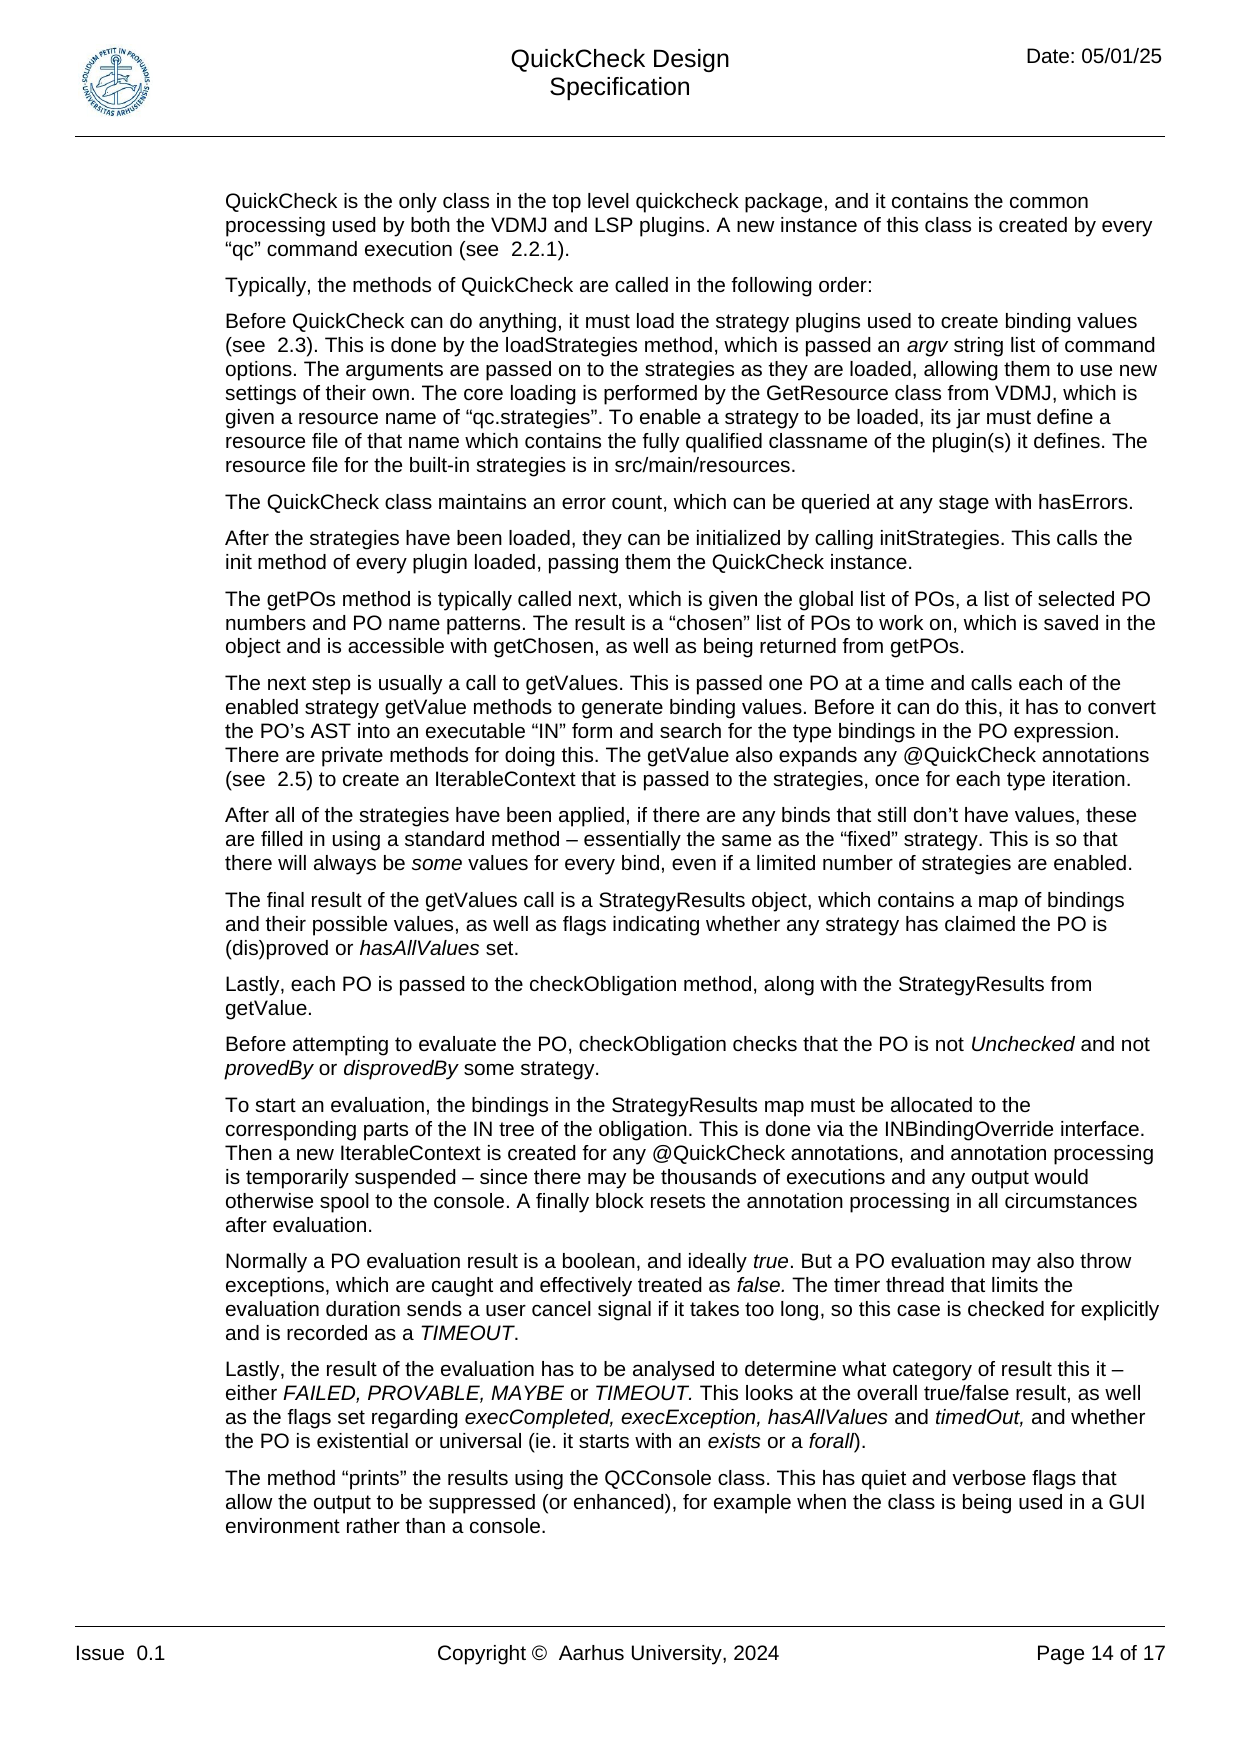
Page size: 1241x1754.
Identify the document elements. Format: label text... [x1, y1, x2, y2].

text The method “prints” the results using the QCConsole class. This has quiet and verbose flags that allow the output to be suppressed (or enhanced), for example when the class is being used in a GUI environment rather than a console. [225, 1466, 1165, 1538]
picture [78, 44, 153, 120]
text The getPOs method is typically called next, which is given the global list of POs, a list of selected PO numbers and PO name patterns. The result is a “chosen” list of POs to work on, which is saved in the object and is accessible with getChosen, as well as being returned from getPOs. [225, 587, 1165, 659]
text After all of the strategies have been applied, if there are any binds that still don’t have values, these are filled in using a standard method – essentially the same as the “fixed” strategy. This is so that there will always be some values for every bind, even if a limited number of strategies are enabled. [225, 803, 1165, 875]
text Typically, the methods of QuickCheck are called in the following order: [225, 273, 1165, 297]
text The QuickCheck class maintains an error count, which can be queried at any stage with hasErrors. [225, 490, 1165, 514]
text To start an evaluation, the bindings in the StrategyResults map must be allocated to the corresponding parts of the IN tree of the obligation. This is done via the INBindingOverride interface. Then a new IterableContext is created for any @QuickCheck annotations, and annotation processing is temporarily suspended – since there may be thousands of executions and any output would otherwise spool to the console. A finally block resets the annotation processing in all circumstances after evaluation. [225, 1093, 1165, 1237]
text Lastly, each PO is passed to the checkObligation method, along with the StrategyResults from getValue. [225, 972, 1165, 1020]
text The next step is usually a call to getValues. This is passed one PO at a time and calls each of the enabled strategy getValue methods to generate binding values. Before it can do this, it has to convert the PO’s AST into an executable “IN” form and search for the type bindings in the PO expression. There are private methods for doing this. The getValue also expands any @QuickCheck annotations (see 2.5) to create an IterableContext that is passed to the strategies, once for each type iteration. [225, 671, 1165, 791]
text The final result of the getValues call is a StrategyResults object, which contains a map of bindings and their possible values, as well as flags indicating whether any strategy has claimed the PO is (dis)proved or hasAllValues set. [225, 888, 1165, 960]
text Lastly, the result of the evaluation has to be analysed to determine what category of result this it – either FAILED, PROVABLE, MAYBE or TIMEOUT. This looks at the overall true/false result, as well as the flags set regarding execCompleted, execException, hasAllValues and timedOut, and whether the PO is existential or universal (ie. it starts with an exists or a forall). [225, 1358, 1165, 1453]
text Before attempting to evaluate the PO, checkObligation checks that the PO is not Unchecked and not provedBy or disprovedBy some strategy. [225, 1033, 1165, 1081]
text QuickCheck is the only class in the top level quickcheck package, and it contains the common processing used by both the VDMJ and LSP plugins. A new instance of this class is created by every “qc” command execution (see 2.2.1). [225, 189, 1165, 261]
text After the strategies have been loaded, they can be initialized by calling initStrategies. This calls the init method of every plugin loaded, passing them the QuickCheck instance. [225, 526, 1165, 574]
text Normally a PO evaluation result is a boolean, and ideally true. But a PO evaluation may also throw exceptions, which are caught and effectively treated as false. The timer thread that limits the evaluation duration sends a user cancel signal if it takes too long, so this case is checked for explicitly and is recorded as a TIMEOUT. [225, 1249, 1165, 1345]
text Before QuickCheck can do anything, it must load the strategy plugins used to create binding values (see 2.3). This is done by the loadStrategies method, which is passed an argv string list of command options. The arguments are passed on to the strategies as they are loaded, allowing them to use new settings of their own. The core loading is performed by the GetResource class from VDMJ, which is given a resource name of “qc.strategies”. To enable a strategy to be loaded, its jar must define a resource file of that name which contains the fully qualified classname of the plugin(s) it defines. The resource file for the built-in strategies is in src/main/resources. [225, 310, 1165, 477]
